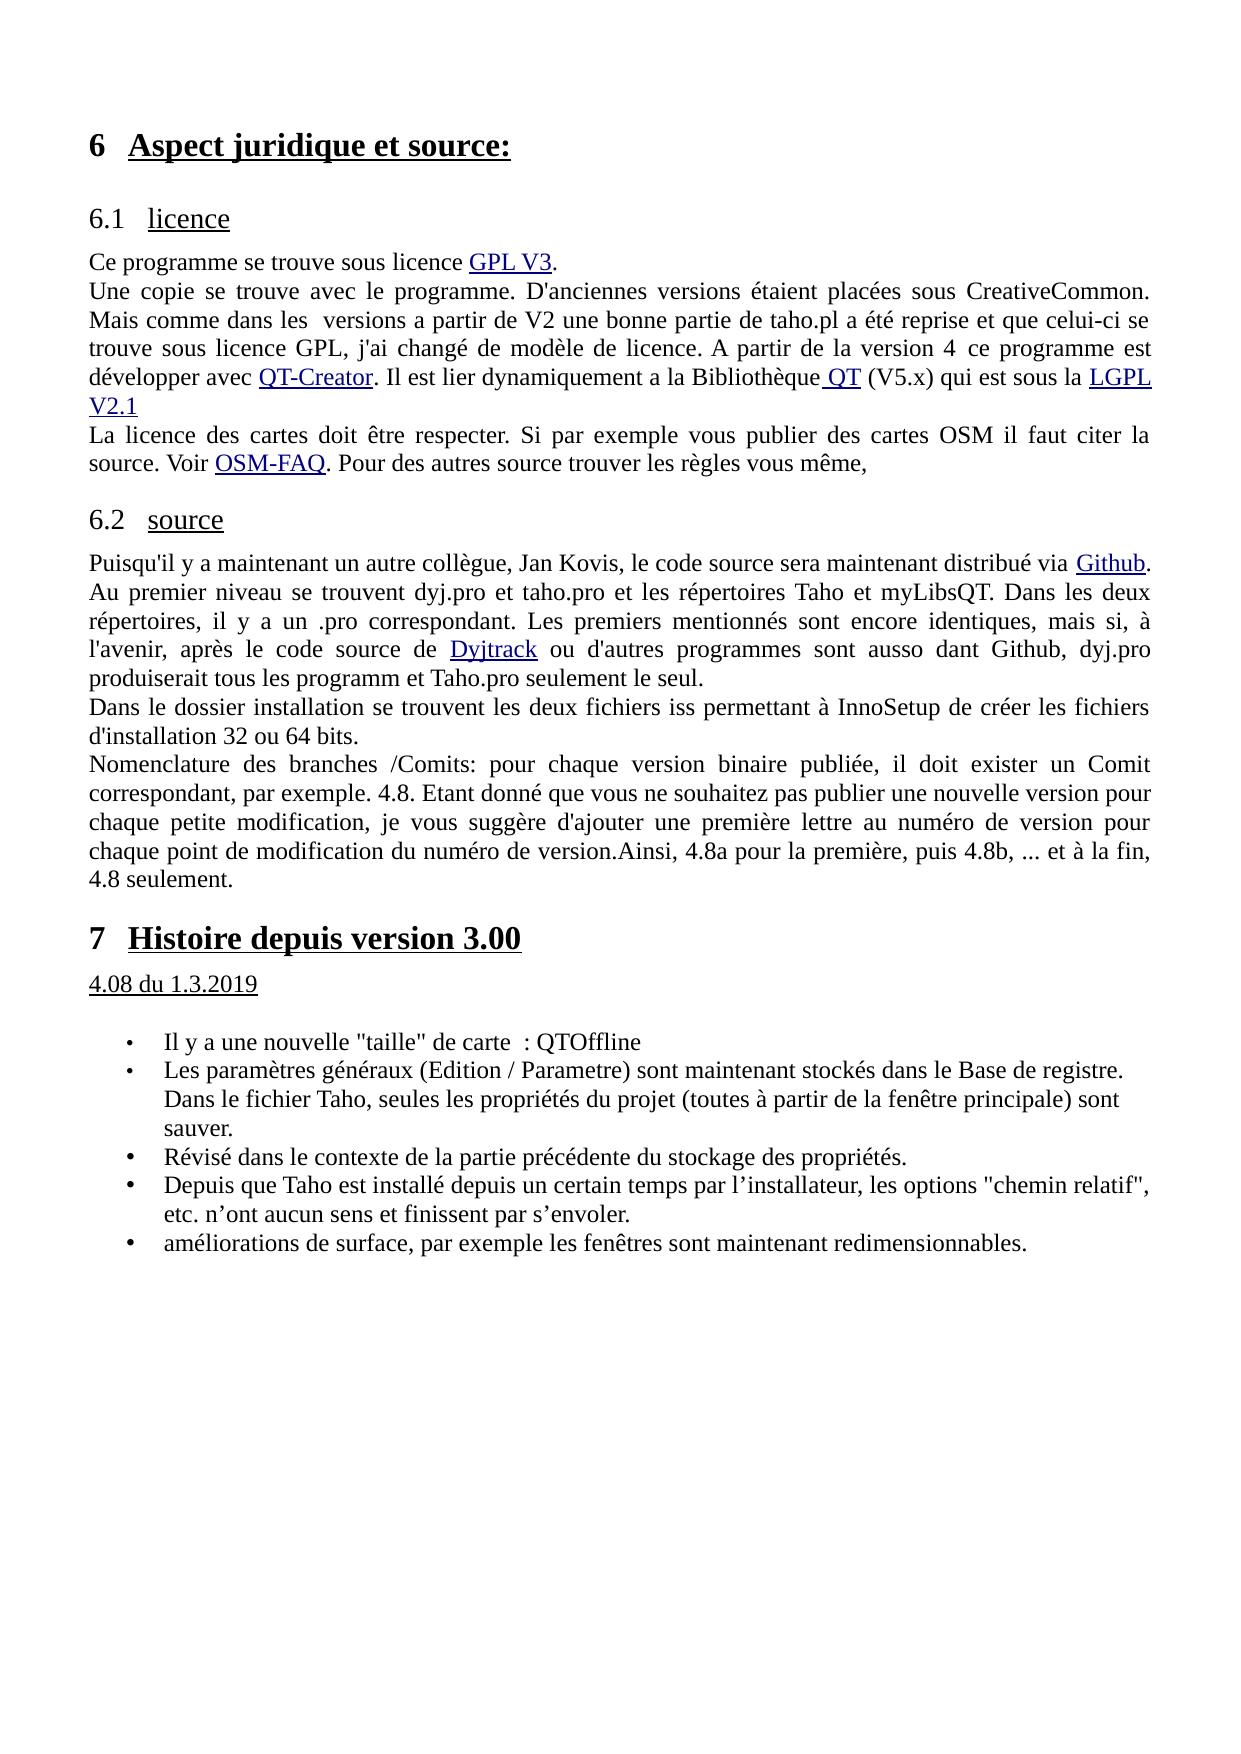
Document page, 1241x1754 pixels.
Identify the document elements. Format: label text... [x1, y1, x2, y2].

subtitle source [88, 502, 1152, 536]
text Puisqu'il y a maintenant un autre collègue, Jan Kovis, le code source sera maintenant distribué via Github. Au premier niveau se trouvent dyj.pro et taho.pro et les répertoires Taho et myLibsQT. Dans les deux répertoires, il y a un .pro correspondant. Les premiers mentionnés sont encore identiques, mais si, à l'avenir, après le code source de Dyjtrack ou d'autres programmes sont ausso dant Github, dyj.pro produiserait tous les programm et Taho.pro seulement le seul. [88, 548, 1152, 692]
list Il y a une nouvelle "taille" de carte : QTOffline [126, 1027, 1152, 1055]
list Depuis que Taho est installé depuis un certain temps par l’installateur, les options "chemin relatif", etc. n’ont aucun sens et finissent par s’envoler. [126, 1170, 1152, 1228]
text Ce programme se trouve sous licence GPL V3. [88, 247, 1152, 276]
list améliorations de surface, par exemple les fenêtres sont maintenant redimensionnables. [126, 1228, 1152, 1257]
text Dans le dossier installation se trouvent les deux fichiers iss permettant à InnoSetup de créer les fichiers d'installation 32 ou 64 bits. [88, 692, 1152, 749]
text Une copie se trouve avec le programme. D'anciennes versions étaient placées sous CreativeCommon. Mais comme dans les versions a partir de V2 une bonne partie de taho.pl a été reprise et que celui-ci se trouve sous licence GPL, j'ai changé de modèle de licence. A partir de la version 4 ce programme est développer avec QT-Creator. Il est lier dynamiquement a la Bibliothèque QT (V5.x) qui est sous la LGPL V2.1 [88, 276, 1152, 420]
text Nomenclature des branches /Comits: pour chaque version binaire publiée, il doit exister un Comit correspondant, par exemple. 4.8. Etant donné que vous ne souhaitez pas publier une nouvelle version pour chaque petite modification, je vous suggère d'ajouter une première lettre au numéro de version pour chaque point de modification du numéro de version.Ainsi, 4.8a pour la première, puis 4.8b, ... et à la fin, 4.8 seulement. [88, 749, 1152, 893]
subtitle licence [88, 201, 1152, 235]
list Révisé dans le contexte de la partie précédente du stockage des propriétés. [126, 1142, 1152, 1170]
list Les paramètres généraux (Edition / Parametre) sont maintenant stockés dans le Base de registre. Dans le fichier Taho, seules les propriétés du projet (toutes à partir de la fenêtre principale) sont sauver. [126, 1055, 1152, 1142]
text 4.08 du 1.3.2019 [88, 969, 1152, 998]
text La licence des cartes doit être respecter. Si par exemple vous publier des cartes OSM il faut citer la source. Voir OSM-FAQ. Pour des autres source trouver les règles vous même, [88, 420, 1152, 477]
subtitle Aspect juridique et source: [88, 125, 1152, 164]
subtitle Histoire depuis version 3.00 [88, 918, 1152, 957]
